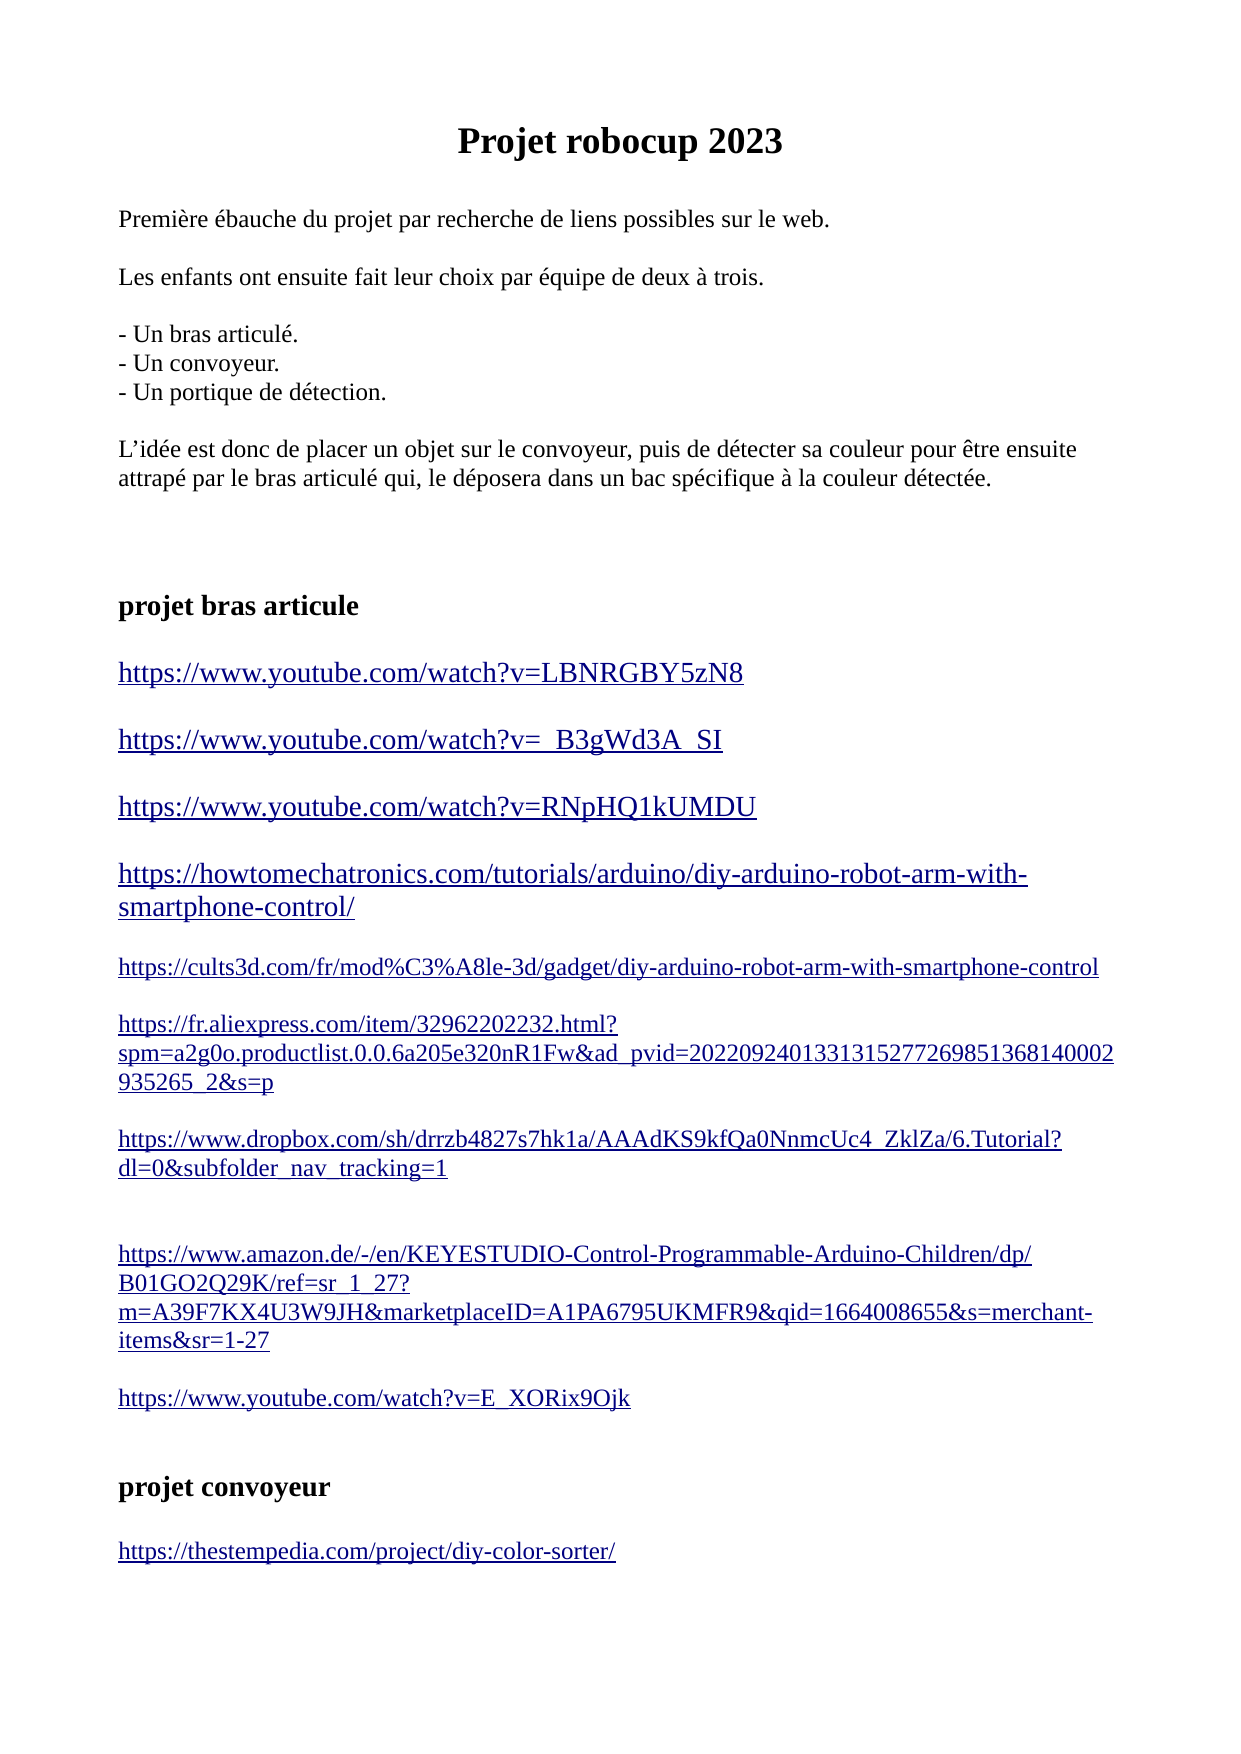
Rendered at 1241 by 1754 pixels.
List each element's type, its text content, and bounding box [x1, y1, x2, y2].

text projet bras articule [118, 588, 1122, 621]
text https://www.amazon.de/-/en/KEYESTUDIO-Control-Programmable-Arduino-Children/dp/B01GO2Q29K/ref=sr_1_27?m=A39F7KX4U3W9JH&marketplaceID=A1PA6795UKMFR9&qid=1664008655&s=merchant-items&sr=1-27 [118, 1239, 1122, 1354]
text https://howtomechatronics.com/tutorials/arduino/diy-arduino-robot-arm-with-smartphone-control/ [118, 856, 1122, 923]
text Les enfants ont ensuite fait leur choix par équipe de deux à trois. [118, 262, 1122, 291]
text Première ébauche du projet par recherche de liens possibles sur le web. [118, 204, 1122, 233]
text https://www.youtube.com/watch?v=RNpHQ1kUMDU [118, 789, 1122, 822]
text https://www.youtube.com/watch?v=_B3gWd3A_SI [118, 722, 1122, 755]
text L’idée est donc de placer un objet sur le convoyeur, puis de détecter sa couleur pour être ensuite attrapé par le bras articulé qui, le déposera dans un bac spécifique à la couleur détectée. [118, 434, 1122, 492]
text Projet robocup 2023 [118, 118, 1122, 161]
text https://www.dropbox.com/sh/drrzb4827s7hk1a/AAAdKS9kfQa0NnmcUc4_ZklZa/6.Tutorial?dl=0&subfolder_nav_tracking=1 [118, 1124, 1122, 1182]
text https://www.youtube.com/watch?v=LBNRGBY5zN8 [118, 655, 1122, 688]
text - Un bras articulé. [118, 319, 1122, 348]
text https://thestempedia.com/project/diy-color-sorter/ [118, 1536, 1122, 1565]
text projet convoyeur [118, 1469, 1122, 1503]
text - Un portique de détection. [118, 377, 1122, 406]
text https://www.youtube.com/watch?v=E_XORix9Ojk [118, 1383, 1122, 1412]
text - Un convoyeur. [118, 348, 1122, 377]
text https://fr.aliexpress.com/item/32962202232.html?spm=a2g0o.productlist.0.0.6a205e320nR1Fw&ad_pvid=2022092401331315277269851368140002935265_2&s=p [118, 1009, 1122, 1096]
text https://cults3d.com/fr/mod%C3%A8le-3d/gadget/diy-arduino-robot-arm-with-smartphone-control [118, 952, 1122, 981]
